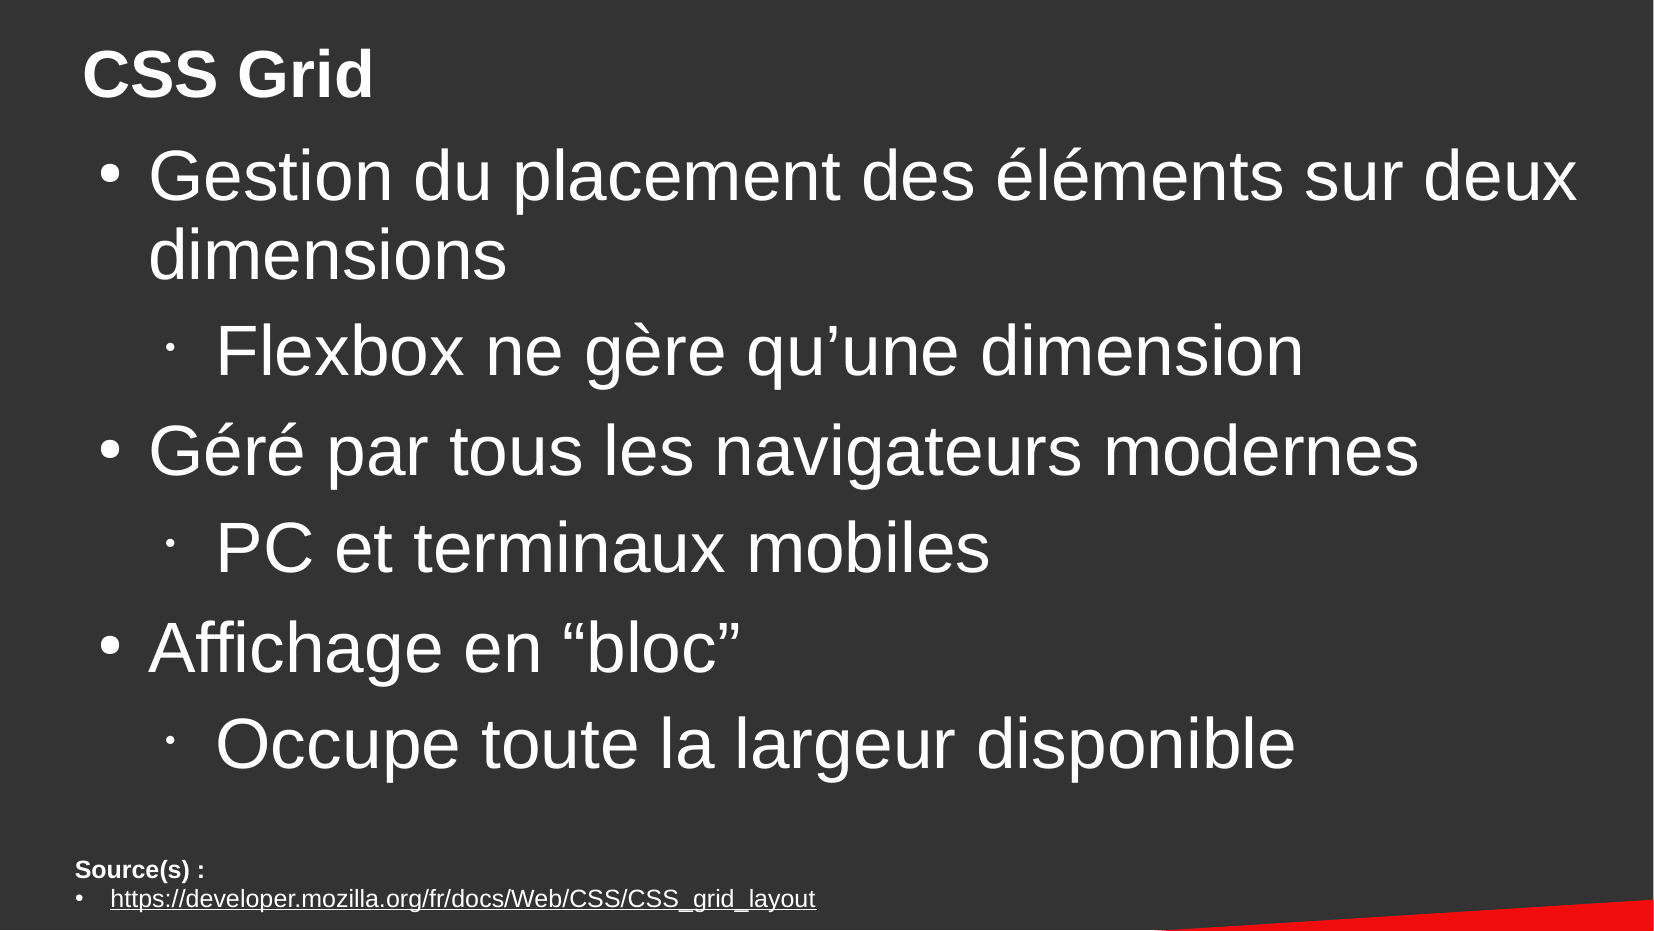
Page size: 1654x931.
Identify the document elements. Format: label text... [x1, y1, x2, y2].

text_box [1153, 899, 1654, 931]
text_box Source(s) : https://developer.mozilla.org/fr/docs/Web/CSS/CSS_grid_layout [60, 838, 1546, 920]
title CSS Grid [82, 37, 1571, 114]
list Gestion du placement des éléments sur deux dimensions Flexbox ne gère qu’une dimension Géré par tous les navigateurs modernes PC et terminaux mobiles Affichage en “bloc” Occupe toute la largeur disponible [80, 135, 1620, 792]
